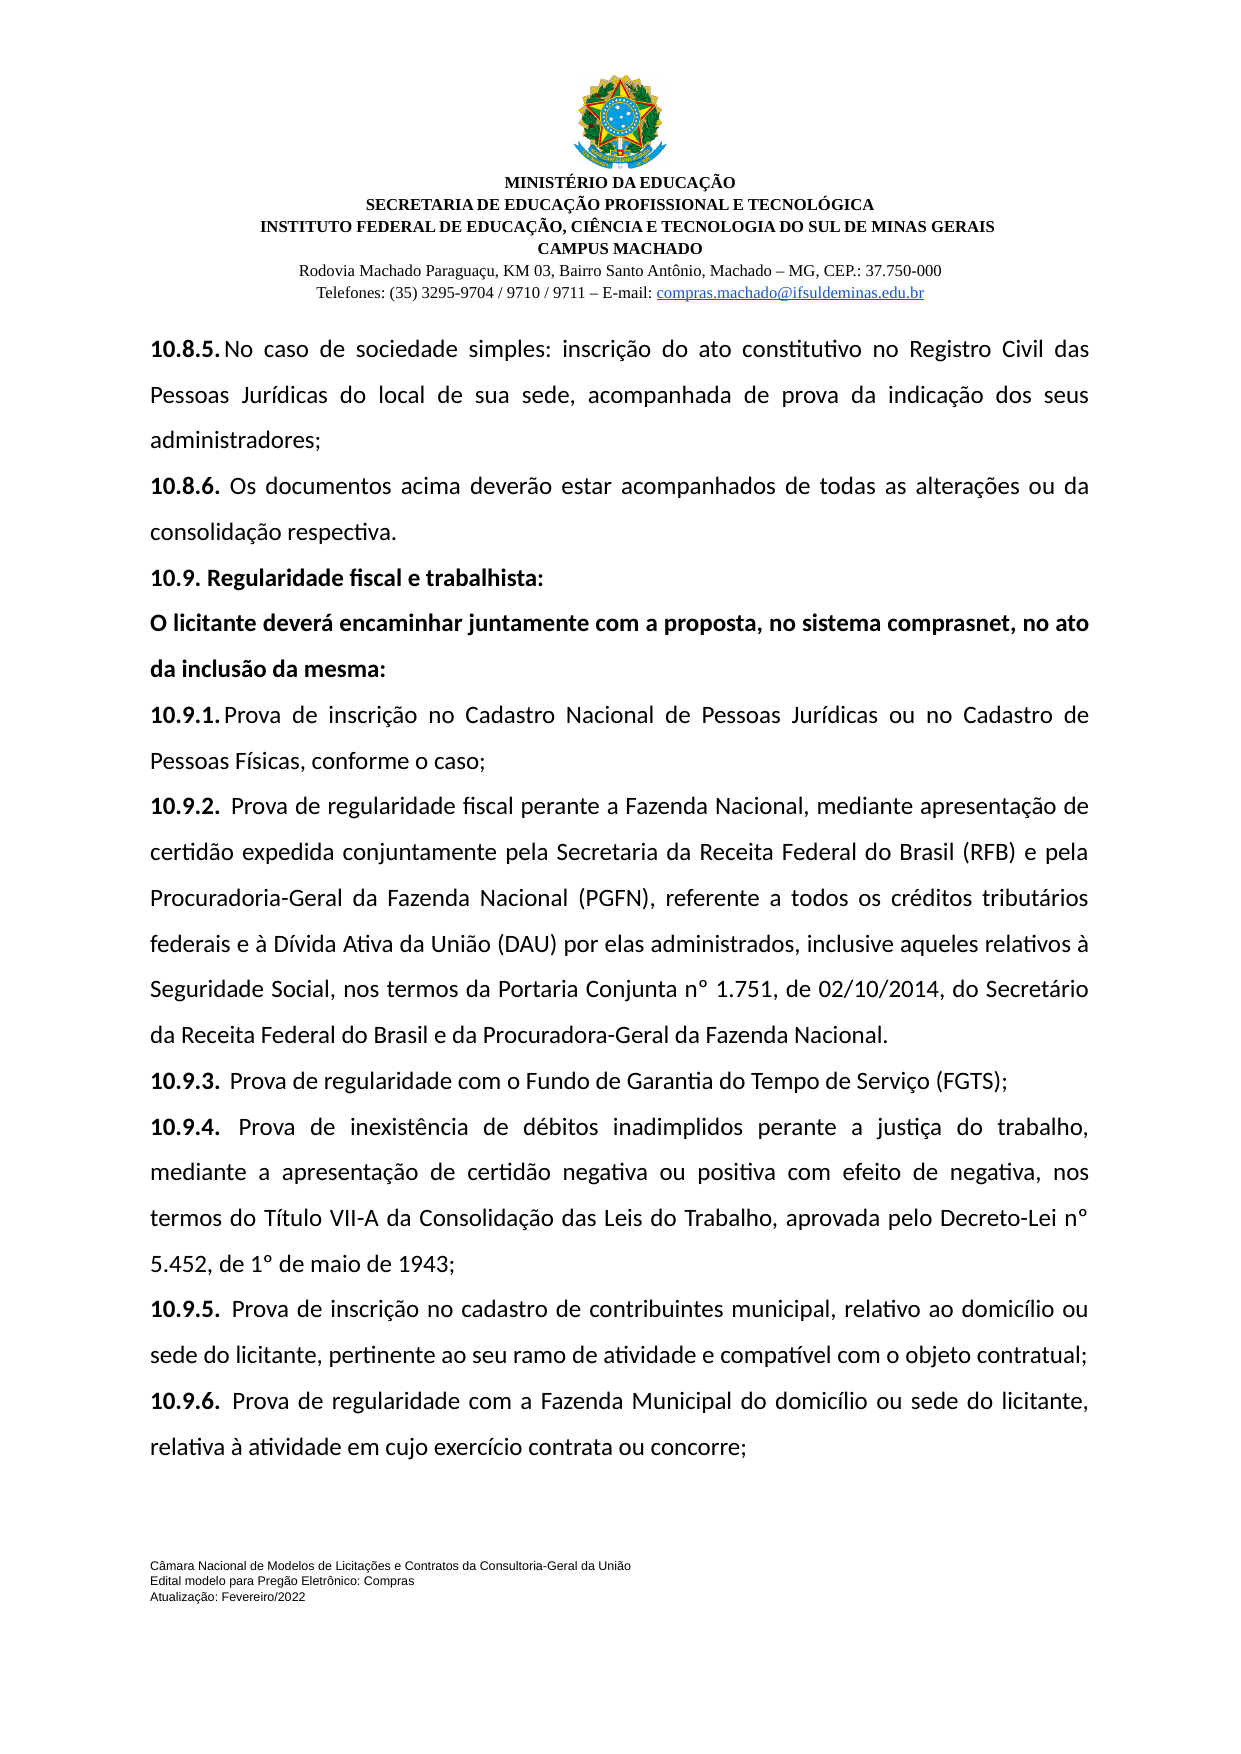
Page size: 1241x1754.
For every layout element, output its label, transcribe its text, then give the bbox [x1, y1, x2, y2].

text 10.9.4. Prova de inexistência de débitos inadimplidos perante a justiça do trabalho, mediante a apresentação de certidão negativa ou positiva com efeito de negativa, nos termos do Título VII-A da Consolidação das Leis do Trabalho, aprovada pelo Decreto-Lei nº 5.452, de 1º de maio de 1943; [150, 1111, 1090, 1278]
text 10.9.5. Prova de inscrição no cadastro de contribuintes municipal, relativo ao domicílio ou sede do licitante, pertinente ao seu ramo de atividade e compatível com o objeto contratual; [150, 1293, 1090, 1370]
text 10.8.5. No caso de sociedade simples: inscrição do ato constitutivo no Registro Civil das Pessoas Jurídicas do local de sua sede, acompanhada de prova da indicação dos seus administradores; [150, 333, 1090, 455]
picture [573, 75, 667, 169]
picture [613, 164, 628, 169]
text 10.9.3. Prova de regularidade com o Fundo de Garantia do Tempo de Serviço (FGTS); [150, 1065, 1090, 1095]
text 10.9.6. Prova de regularidade com a Fazenda Municipal do domicílio ou sede do licitante, relativa à atividade em cujo exercício contrata ou concorre; [150, 1385, 1090, 1461]
text 10.9. Regularidade fiscal e trabalhista: [150, 562, 1090, 592]
text 10.9.1. Prova de inscrição no Cadastro Nacional de Pessoas Jurídicas ou no Cadastro de Pessoas Físicas, conforme o caso; [150, 699, 1090, 775]
text 10.9.2. Prova de regularidade fiscal perante a Fazenda Nacional, mediante apresentação de certidão expedida conjuntamente pela Secretaria da Receita Federal do Brasil (RFB) e pela Procuradoria-Geral da Fazenda Nacional (PGFN), referente a todos os créditos tributários federais e à Dívida Ativa da União (DAU) por elas administrados, inclusive aqueles relativos à Seguridade Social, nos termos da Portaria Conjunta nº 1.751, de 02/10/2014, do Secretário da Receita Federal do Brasil e da Procuradora-Geral da Fazenda Nacional. [150, 791, 1090, 1050]
text O licitante deverá encaminhar juntamente com a proposta, no sistema comprasnet, no ato da inclusão da mesma: [150, 608, 1090, 684]
picture [639, 150, 650, 156]
text 10.8.6. Os documentos acima deverão estar acompanhados de todas as alterações ou da consolidação respectiva. [150, 470, 1090, 547]
